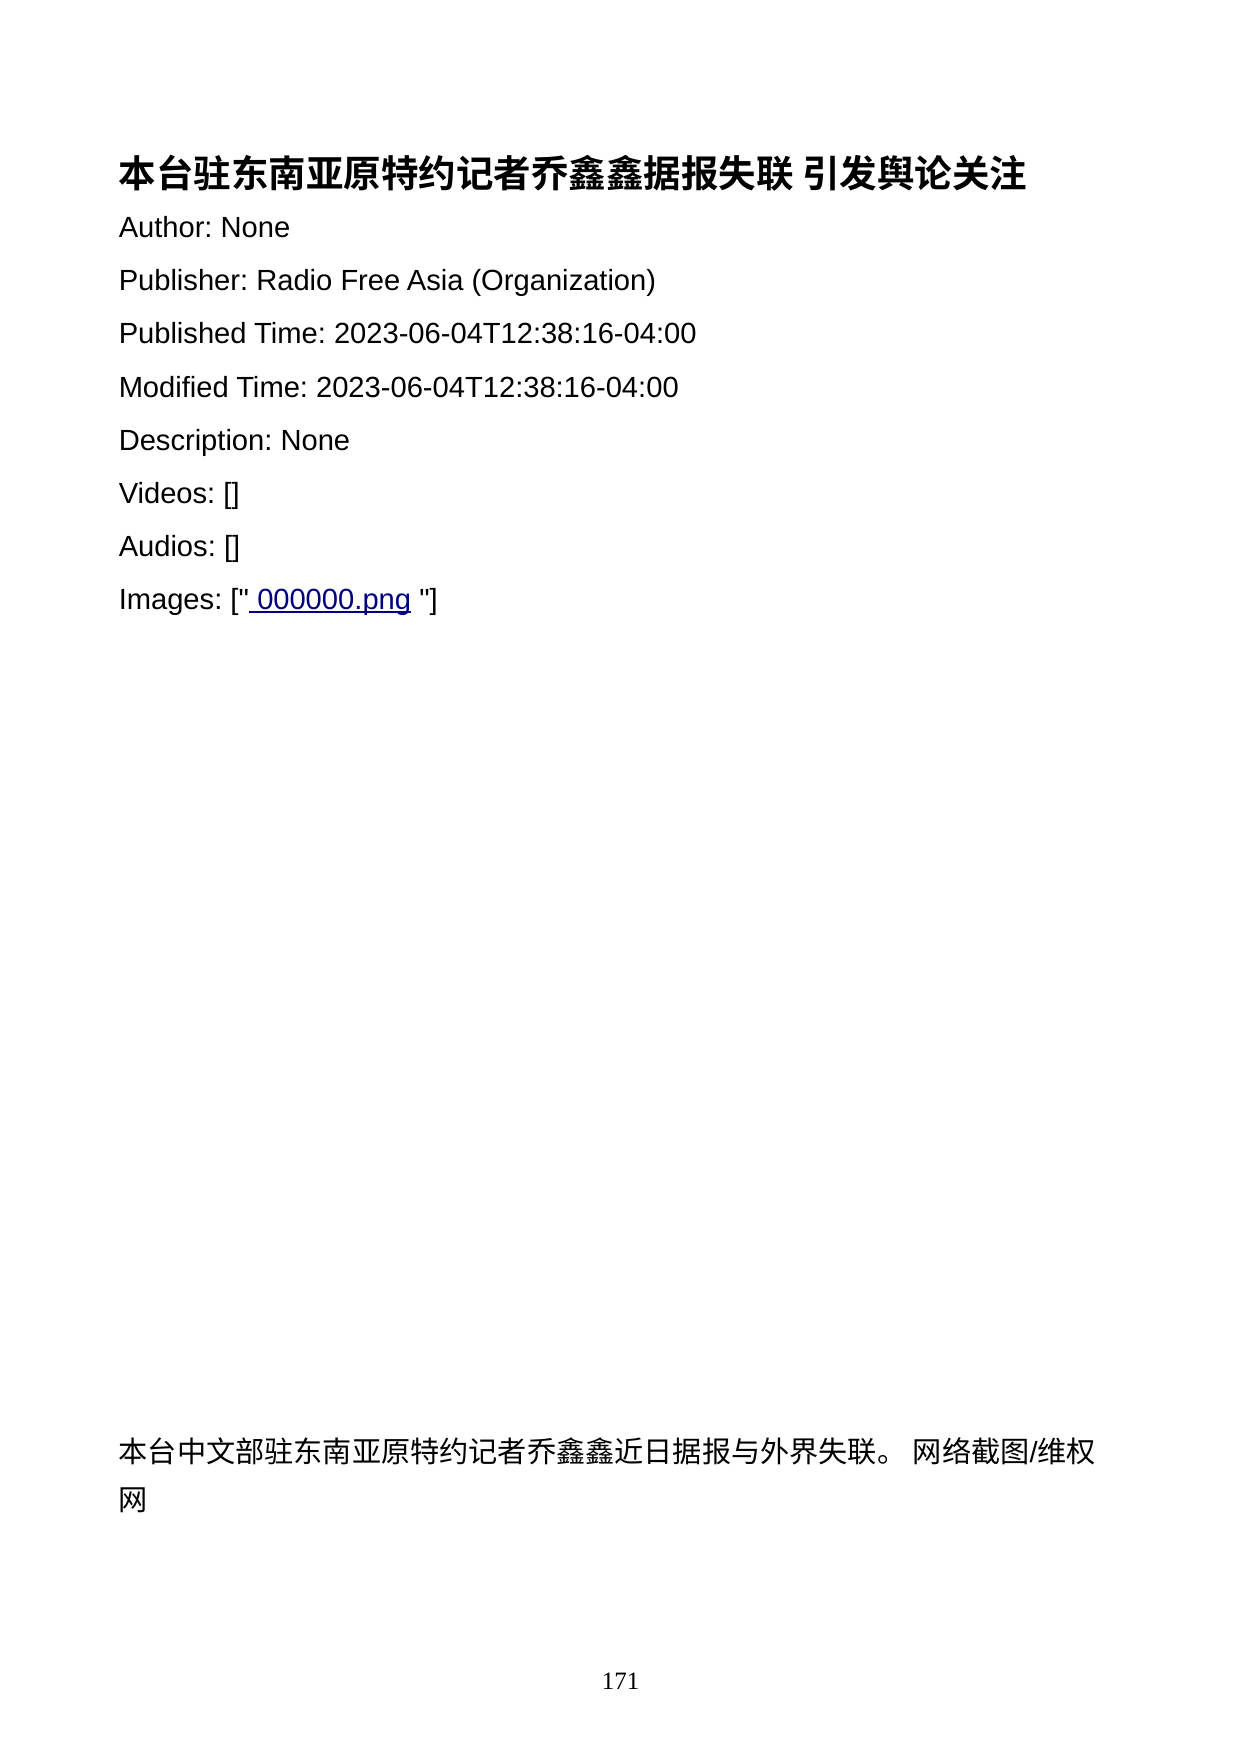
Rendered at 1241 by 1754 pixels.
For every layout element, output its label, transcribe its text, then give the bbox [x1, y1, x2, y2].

text Publisher: Radio Free Asia (Organization) [118, 263, 1122, 297]
text Audios: [] [118, 529, 1122, 563]
text 本台中文部驻东南亚原特约记者乔鑫鑫近日据报与外界失联。 网络截图/维权网 [118, 635, 1122, 1519]
text Published Time: 2023-06-04T12:38:16-04:00 [118, 317, 1122, 350]
text Modified Time: 2023-06-04T12:38:16-04:00 [118, 370, 1122, 403]
text Images: [" 000000.png "] [118, 582, 1122, 616]
subtitle 本台驻东南亚原特约记者乔鑫鑫据报失联 引发舆论关注 [118, 143, 1122, 198]
text Videos: [] [118, 476, 1122, 509]
text Author: None [118, 210, 1122, 244]
text Description: None [118, 423, 1122, 456]
